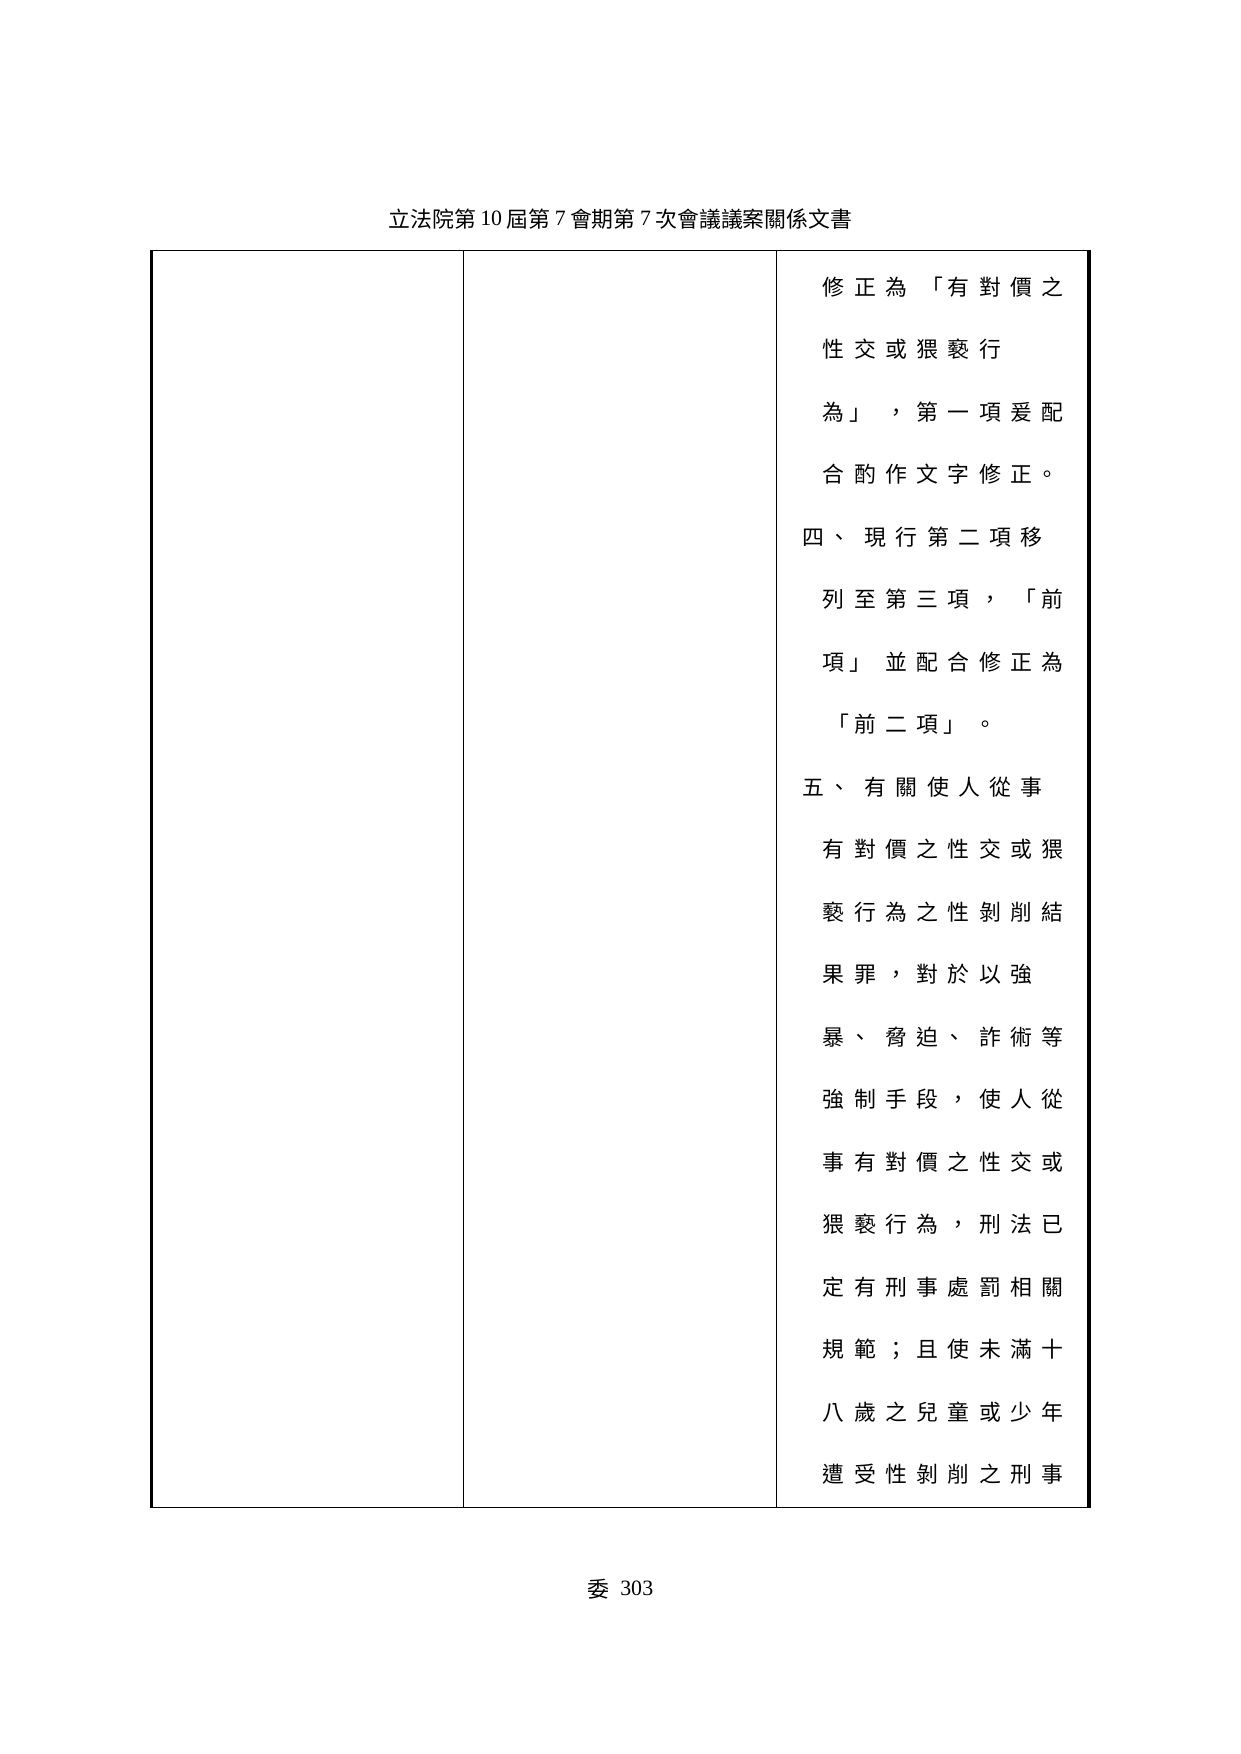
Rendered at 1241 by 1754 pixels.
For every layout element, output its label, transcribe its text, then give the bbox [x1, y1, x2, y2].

table_cell [153, 251, 463, 1507]
table_cell [464, 251, 776, 1507]
table_cell 修正為「有對價之性交或猥褻行為」，第一項爰配合酌作文字修正。 四、現行第二項移列至第三項，「前項」並配合修正為「前二項」。 五、有關使人從事有對價之性交或猥褻行為之性剝削結果罪，對於以強暴、脅迫、詐術等強制手段，使人從事有對價之性交或猥褻行為，刑法已定有刑事處罰相關規範；且使未滿十八歲之兒童或少年遭受性剝削之刑事 [777, 251, 1087, 1507]
